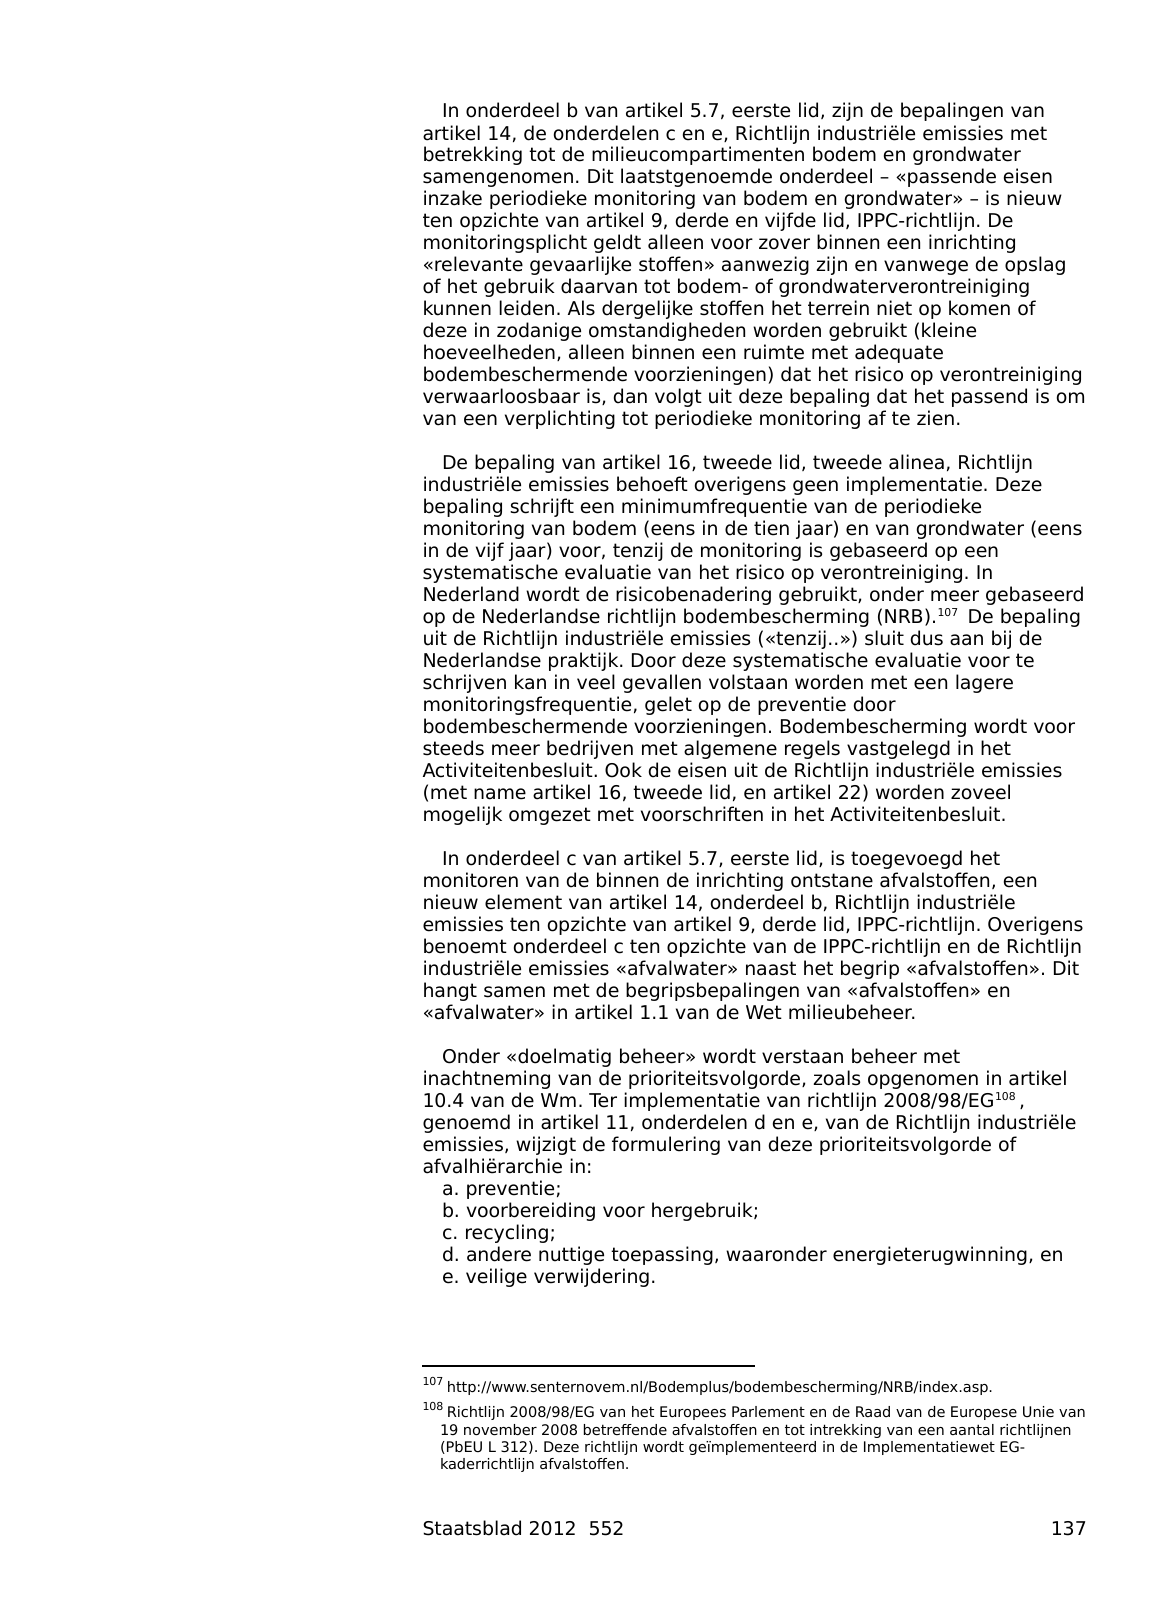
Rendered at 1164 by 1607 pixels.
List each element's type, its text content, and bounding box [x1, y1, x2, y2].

text In onderdeel c van artikel 5.7, eerste lid, is toegevoegd het monitoren van de binnen de inrichting ontstane afvalstoffen, een nieuw element van artikel 14, onderdeel b, Richtlijn industriële emissies ten opzichte van artikel 9, derde lid, IPPC-richtlijn. Overigens benoemt onderdeel c ten opzichte van de IPPC-richtlijn en de Richtlijn industriële emissies «afvalwater» naast het begrip «afvalstoffen». Dit hangt samen met de begripsbepalingen van «afvalstoffen» en «afvalwater» in artikel 1.1 van de Wet milieubeheer. [422, 848, 1087, 1024]
text d. andere nuttige toepassing, waaronder energieterugwinning, en [422, 1244, 1087, 1266]
text c. recycling; [422, 1222, 1087, 1244]
text Richtlijn 2008/98/EG van het Europees Parlement en de Raad van de Europese Unie van 19 november 2008 betreffende afvalstoffen en tot intrekking van een aantal richtlijnen (PbEU L 312). Deze richtlijn wordt geïmplementeerd in de Implementatiewet EG-kaderrichtlijn afvalstoffen. [422, 1400, 1087, 1473]
text De bepaling van artikel 16, tweede lid, tweede alinea, Richtlijn industriële emissies behoeft overigens geen implementatie. Deze bepaling schrijft een minimumfrequentie van de periodieke monitoring van bodem (eens in de tien jaar) en van grondwater (eens in de vijf jaar) voor, tenzij de monitoring is gebaseerd op een systematische evaluatie van het risico op verontreiniging. In Nederland wordt de risicobenadering gebruikt, onder meer gebaseerd op de Nederlandse richtlijn bodembescherming (NRB). De bepaling uit de Richtlijn industriële emissies («tenzij..») sluit dus aan bij de Nederlandse praktijk. Door deze systematische evaluatie voor te schrijven kan in veel gevallen volstaan worden met een lagere monitoringsfrequentie, gelet op de preventie door bodembeschermende voorzieningen. Bodembescherming wordt voor steeds meer bedrijven met algemene regels vastgelegd in het Activiteitenbesluit. Ook de eisen uit de Richtlijn industriële emissies (met name artikel 16, tweede lid, en artikel 22) worden zoveel mogelijk omgezet met voorschriften in het Activiteitenbesluit. [422, 452, 1087, 826]
text In onderdeel b van artikel 5.7, eerste lid, zijn de bepalingen van artikel 14, de onderdelen c en e, Richtlijn industriële emissies met betrekking tot de milieucompartimenten bodem en grondwater samengenomen. Dit laatstgenoemde onderdeel – «passende eisen inzake periodieke monitoring van bodem en grondwater» – is nieuw ten opzichte van artikel 9, derde en vijfde lid, IPPC-richtlijn. De monitoringsplicht geldt alleen voor zover binnen een inrichting «relevante gevaarlijke stoffen» aanwezig zijn en vanwege de opslag of het gebruik daarvan tot bodem- of grondwaterverontreiniging kunnen leiden. Als dergelijke stoffen het terrein niet op komen of deze in zodanige omstandigheden worden gebruikt (kleine hoeveelheden, alleen binnen een ruimte met adequate bodembeschermende voorzieningen) dat het risico op verontreiniging verwaarloosbaar is, dan volgt uit deze bepaling dat het passend is om van een verplichting tot periodieke monitoring af te zien. [422, 100, 1087, 430]
text Onder «doelmatig beheer» wordt verstaan beheer met inachtneming van de prioriteitsvolgorde, zoals opgenomen in artikel 10.4 van de Wm. Ter implementatie van richtlijn 2008/98/EG, genoemd in artikel 11, onderdelen d en e, van de Richtlijn industriële emissies, wijzigt de formulering van deze prioriteitsvolgorde of afvalhiërarchie in: [422, 1046, 1087, 1178]
text e. veilige verwijdering. [422, 1266, 1087, 1288]
text b. voorbereiding voor hergebruik; [422, 1200, 1087, 1222]
text a. preventie; [422, 1178, 1087, 1200]
text http://www.senternovem.nl/Bodemplus/bodembescherming/NRB/index.asp. [422, 1375, 1087, 1397]
